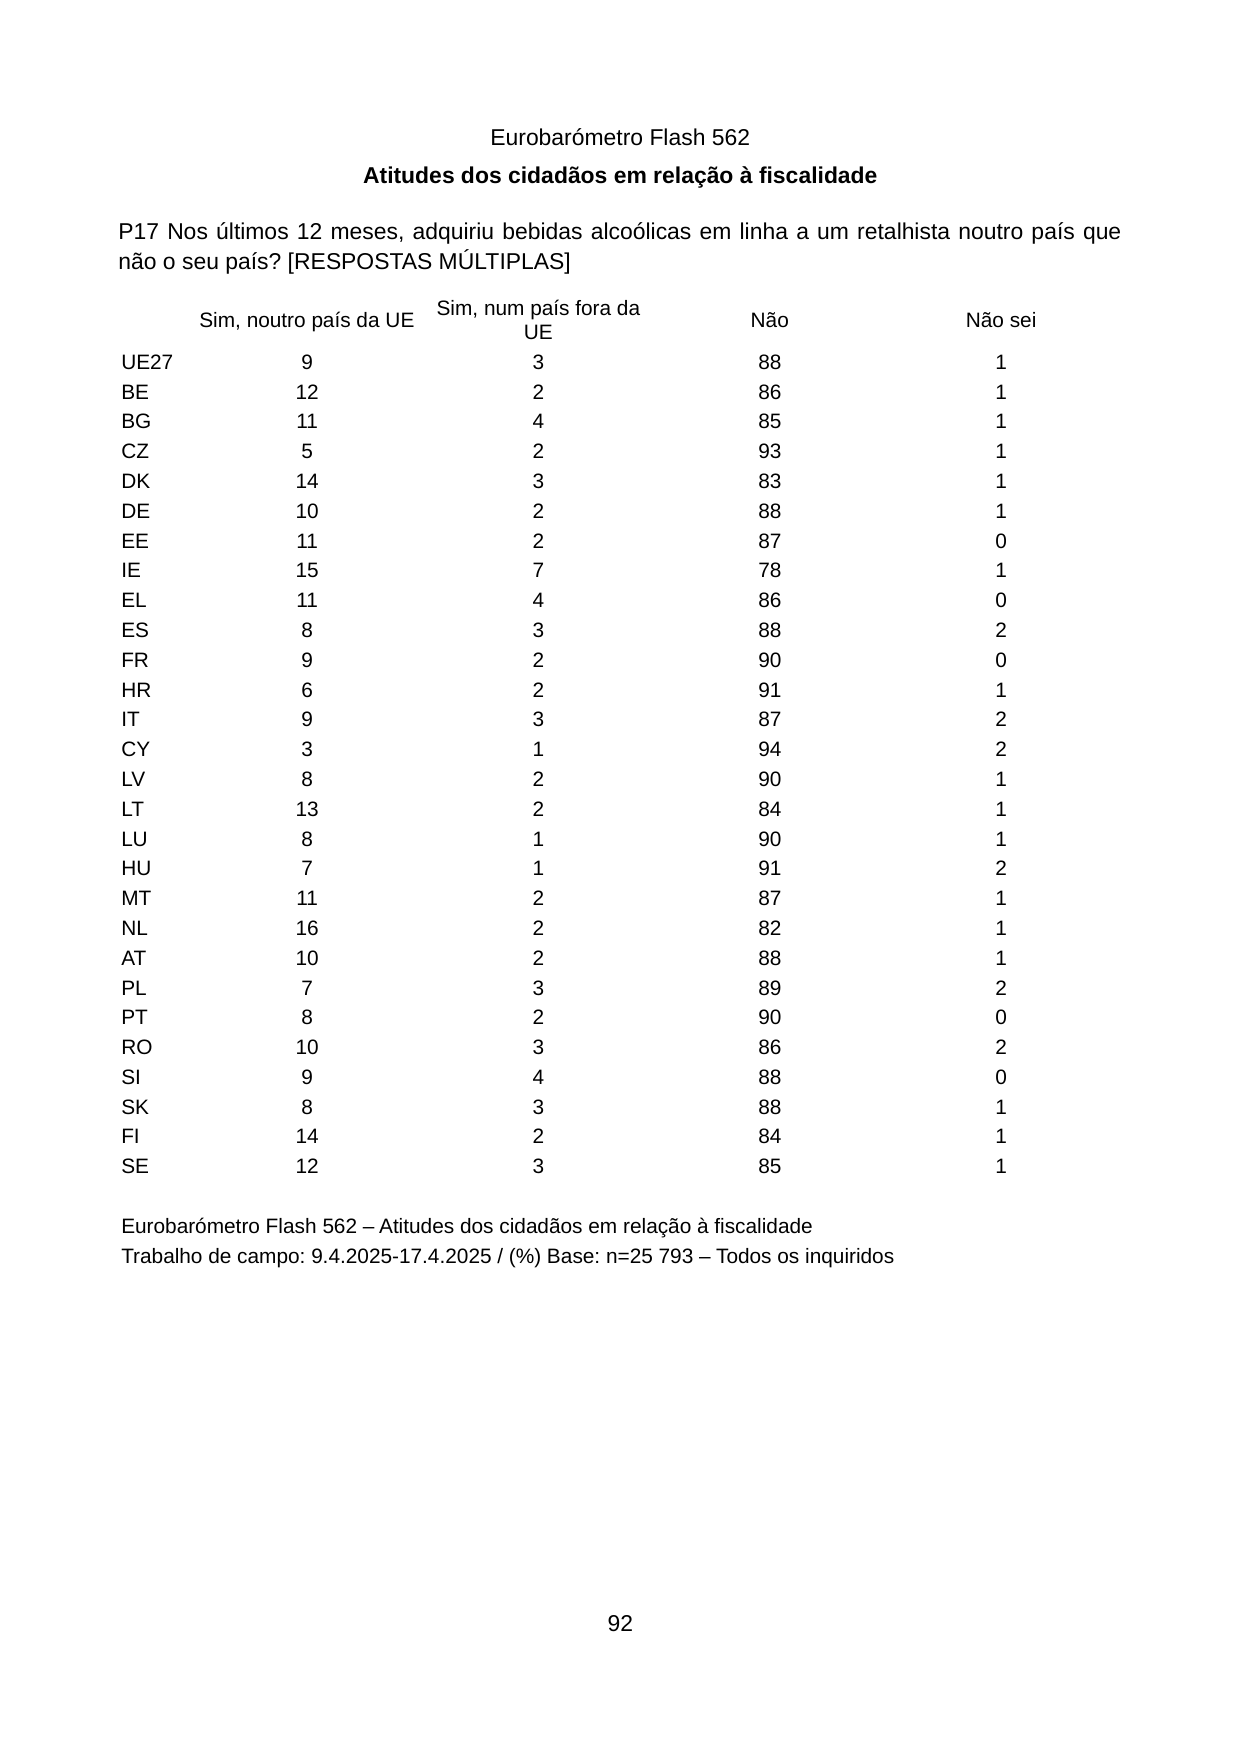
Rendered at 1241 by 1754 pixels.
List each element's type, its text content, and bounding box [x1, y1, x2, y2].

table_cell 10 [191, 496, 422, 526]
table_cell 4 [423, 1062, 654, 1092]
table_cell 88 [654, 1092, 885, 1121]
table_cell 1 [885, 496, 1117, 526]
table_header [118, 293, 191, 347]
table_cell 2 [885, 853, 1117, 883]
table_cell 2 [423, 794, 654, 823]
table_cell SI [118, 1062, 191, 1092]
table_cell 2 [423, 883, 654, 913]
table_cell 7 [191, 973, 422, 1002]
table_cell CZ [118, 436, 191, 466]
table_cell 90 [654, 1002, 885, 1032]
table_cell 1 [885, 883, 1117, 913]
table_cell 2 [423, 764, 654, 794]
table_cell 1 [423, 734, 654, 764]
table_cell 90 [654, 824, 885, 853]
table_header Não [654, 293, 885, 347]
table_header Não sei [885, 293, 1117, 347]
table_cell LU [118, 824, 191, 853]
table_cell 91 [654, 853, 885, 883]
table_cell CY [118, 734, 191, 764]
table_cell 88 [654, 1062, 885, 1092]
table_cell 10 [191, 1032, 422, 1062]
table_cell NL [118, 913, 191, 943]
table_cell 2 [885, 704, 1117, 734]
table_cell 2 [423, 913, 654, 943]
table_header Sim, num país fora da UE [423, 293, 654, 347]
text P17 Nos últimos 12 meses, adquiriu bebidas alcoólicas em linha a um retalhista noutro país que não o seu país? [RESPOSTAS MÚLTIPLAS] [118, 218, 1122, 275]
table_cell 2 [423, 1121, 654, 1151]
table_cell 3 [423, 704, 654, 734]
table_cell 1 [885, 794, 1117, 823]
table_cell [118, 1181, 191, 1211]
table_cell 3 [423, 466, 654, 496]
table_cell RO [118, 1032, 191, 1062]
table_cell 91 [654, 675, 885, 704]
table_cell [654, 1181, 885, 1211]
table_cell MT [118, 883, 191, 913]
table_cell 11 [191, 406, 422, 436]
table_cell 0 [885, 1002, 1117, 1032]
table_cell 2 [423, 377, 654, 406]
table_cell 2 [885, 734, 1117, 764]
table_cell 11 [191, 585, 422, 615]
table_cell Eurobarómetro Flash 562 – Atitudes dos cidadãos em relação à fiscalidade [118, 1211, 1117, 1241]
table_cell 3 [423, 1151, 654, 1181]
table_cell SK [118, 1092, 191, 1121]
table_cell 8 [191, 615, 422, 645]
table_cell 2 [885, 1032, 1117, 1062]
table_cell 87 [654, 704, 885, 734]
table_cell 8 [191, 1002, 422, 1032]
table_cell 1 [885, 943, 1117, 972]
table_cell 15 [191, 555, 422, 585]
table_cell 4 [423, 406, 654, 436]
table_cell DK [118, 466, 191, 496]
table_cell 88 [654, 943, 885, 972]
table_cell 1 [885, 377, 1117, 406]
table_cell 7 [191, 853, 422, 883]
table_cell DE [118, 496, 191, 526]
table_cell 88 [654, 615, 885, 645]
table_cell 86 [654, 1032, 885, 1062]
table_cell 9 [191, 704, 422, 734]
table_cell 9 [191, 1062, 422, 1092]
table_cell 2 [885, 973, 1117, 1002]
table_cell 1 [423, 853, 654, 883]
table_cell 6 [191, 675, 422, 704]
table_cell 14 [191, 466, 422, 496]
table_cell BE [118, 377, 191, 406]
table_cell 11 [191, 526, 422, 555]
table_cell [885, 1181, 1117, 1211]
table_cell 2 [885, 615, 1117, 645]
table_header Sim, noutro país da UE [191, 293, 422, 347]
table_cell FI [118, 1121, 191, 1151]
table_cell 1 [885, 913, 1117, 943]
table_cell 0 [885, 645, 1117, 674]
table_cell 11 [191, 883, 422, 913]
table_cell SE [118, 1151, 191, 1181]
table_cell 1 [885, 406, 1117, 436]
table_cell 83 [654, 466, 885, 496]
table_cell PL [118, 973, 191, 1002]
table_cell 2 [423, 943, 654, 972]
table_cell 93 [654, 436, 885, 466]
table_cell 87 [654, 883, 885, 913]
table_cell UE27 [118, 347, 191, 377]
table_cell 82 [654, 913, 885, 943]
table_cell 3 [423, 347, 654, 377]
table_cell Trabalho de campo: 9.4.2025-17.4.2025 / (%) Base: n=25 793 – Todos os inquiridos [118, 1241, 1117, 1270]
table_cell 14 [191, 1121, 422, 1151]
table_cell 1 [885, 436, 1117, 466]
table_cell 88 [654, 347, 885, 377]
table_cell 90 [654, 764, 885, 794]
table_cell 16 [191, 913, 422, 943]
table_cell LT [118, 794, 191, 823]
table_cell EL [118, 585, 191, 615]
table_cell ES [118, 615, 191, 645]
table_cell 9 [191, 645, 422, 674]
table_cell 85 [654, 1151, 885, 1181]
table_cell 84 [654, 1121, 885, 1151]
table_cell [191, 1181, 422, 1211]
table_cell 87 [654, 526, 885, 555]
table_cell 0 [885, 585, 1117, 615]
table_cell 2 [423, 496, 654, 526]
table_cell 1 [885, 675, 1117, 704]
table_cell 3 [423, 973, 654, 1002]
table_cell HR [118, 675, 191, 704]
table_cell HU [118, 853, 191, 883]
table_cell LV [118, 764, 191, 794]
table_cell 10 [191, 943, 422, 972]
table_cell [423, 1181, 654, 1211]
table_cell 90 [654, 645, 885, 674]
table_cell 2 [423, 645, 654, 674]
table_cell 13 [191, 794, 422, 823]
table_cell 8 [191, 764, 422, 794]
table_cell AT [118, 943, 191, 972]
table_cell 12 [191, 1151, 422, 1181]
table_cell 1 [885, 1121, 1117, 1151]
table_cell 4 [423, 585, 654, 615]
table_cell 2 [423, 436, 654, 466]
table_cell 0 [885, 526, 1117, 555]
table_cell PT [118, 1002, 191, 1032]
table_cell 2 [423, 526, 654, 555]
table_cell 88 [654, 496, 885, 526]
table_cell 1 [885, 555, 1117, 585]
table_cell 1 [885, 764, 1117, 794]
table_cell 1 [885, 824, 1117, 853]
table_cell 2 [423, 675, 654, 704]
table_cell 3 [191, 734, 422, 764]
table_cell 8 [191, 1092, 422, 1121]
table_cell 1 [885, 466, 1117, 496]
table_cell 9 [191, 347, 422, 377]
table_cell 3 [423, 615, 654, 645]
table_cell 85 [654, 406, 885, 436]
table_cell 84 [654, 794, 885, 823]
table_cell 89 [654, 973, 885, 1002]
table_cell FR [118, 645, 191, 674]
table_cell IE [118, 555, 191, 585]
table_cell 1 [423, 824, 654, 853]
table_cell BG [118, 406, 191, 436]
table_cell 12 [191, 377, 422, 406]
table_cell 7 [423, 555, 654, 585]
table_cell 1 [885, 1092, 1117, 1121]
table_cell EE [118, 526, 191, 555]
table_cell 3 [423, 1032, 654, 1062]
table_cell 3 [423, 1092, 654, 1121]
table_cell 94 [654, 734, 885, 764]
table_cell 1 [885, 347, 1117, 377]
table_cell 0 [885, 1062, 1117, 1092]
table_cell 78 [654, 555, 885, 585]
table_cell 86 [654, 377, 885, 406]
table_cell 5 [191, 436, 422, 466]
table_cell IT [118, 704, 191, 734]
table_cell 1 [885, 1151, 1117, 1181]
table_cell 2 [423, 1002, 654, 1032]
table_cell 8 [191, 824, 422, 853]
table_cell 86 [654, 585, 885, 615]
